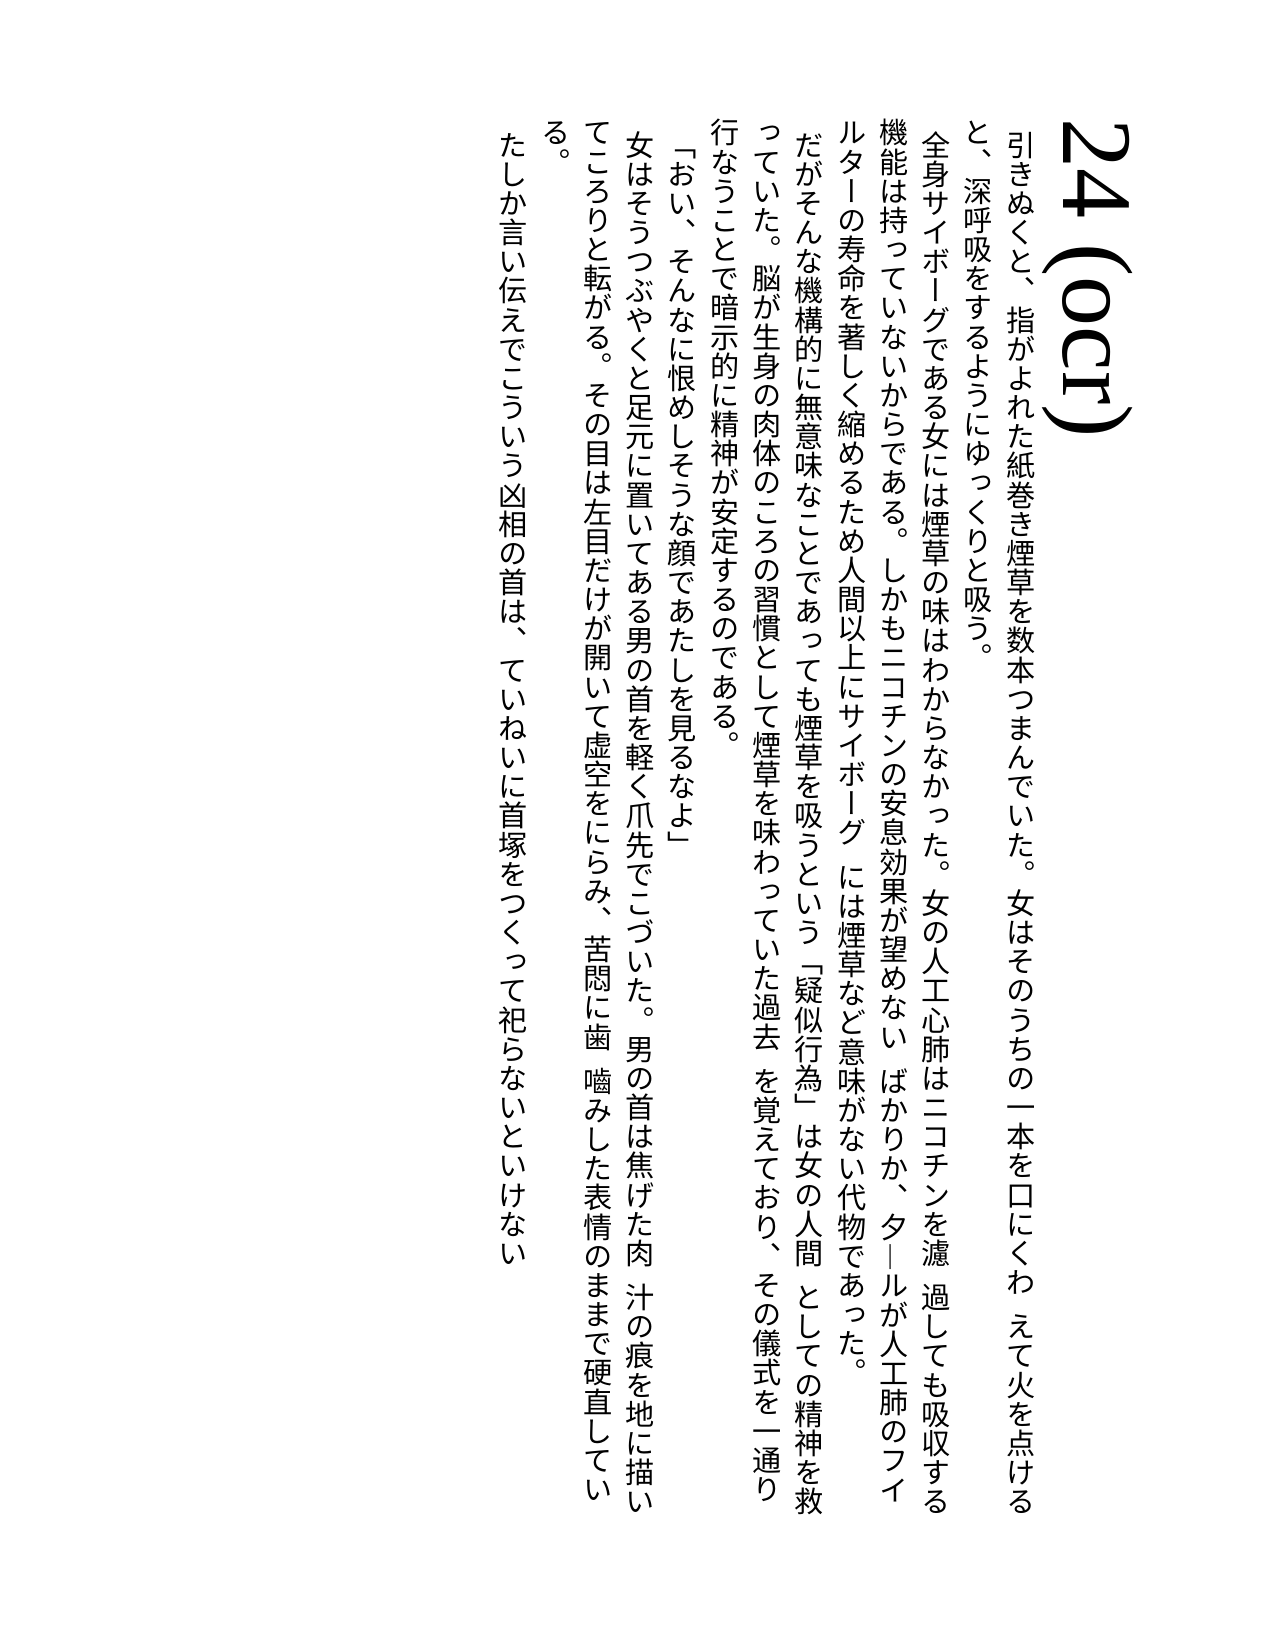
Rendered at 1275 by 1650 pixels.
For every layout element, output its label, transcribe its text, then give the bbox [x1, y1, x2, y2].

text 「おい、そんなに恨めしそうな顔であたしを見るなよ」 [661, 118, 703, 1532]
text 引きぬくと、指がよれた紙巻き煙草を数本つまんでいた。女はそのうちの一本を口にくわ えて火を点けると、深呼吸をするようにゆっくりと吸う。 [957, 118, 1042, 1532]
text たしか言い伝えでこういう凶相の首は、ていねいに首塚をつくって祀らないといけない [492, 118, 534, 1532]
text 24 (ocr) [1042, 118, 1157, 1532]
text 女はそうつぶやくと足元に置いてある男の首を軽く爪先でこづいた。男の首は焦げた肉 汁の痕を地に描いてころりと転がる。その目は左目だけが開いて虚空をにらみ、苦悶に歯 嚙みした表情のままで硬直している。 [534, 118, 661, 1532]
text 全身サイボーグである女には煙草の味はわからなかった。女の人工心肺はニコチンを濾 過しても吸収する機能は持っていないからである。しかもニコチンの安息効果が望めない ばかりか、夕—ルが人工肺のフイルターの寿命を著しく縮めるため人間以上にサイボーグ には煙草など意味がない代物であった。 [830, 118, 957, 1532]
text だがそんな機構的に無意味なことであっても煙草を吸うという「疑似行為」は女の人間 としての精神を救っていた。脳が生身の肉体のころの習慣として煙草を味わっていた過去 を覚えており、その儀式を一通り行なうことで暗示的に精神が安定するのである。 [703, 118, 830, 1532]
